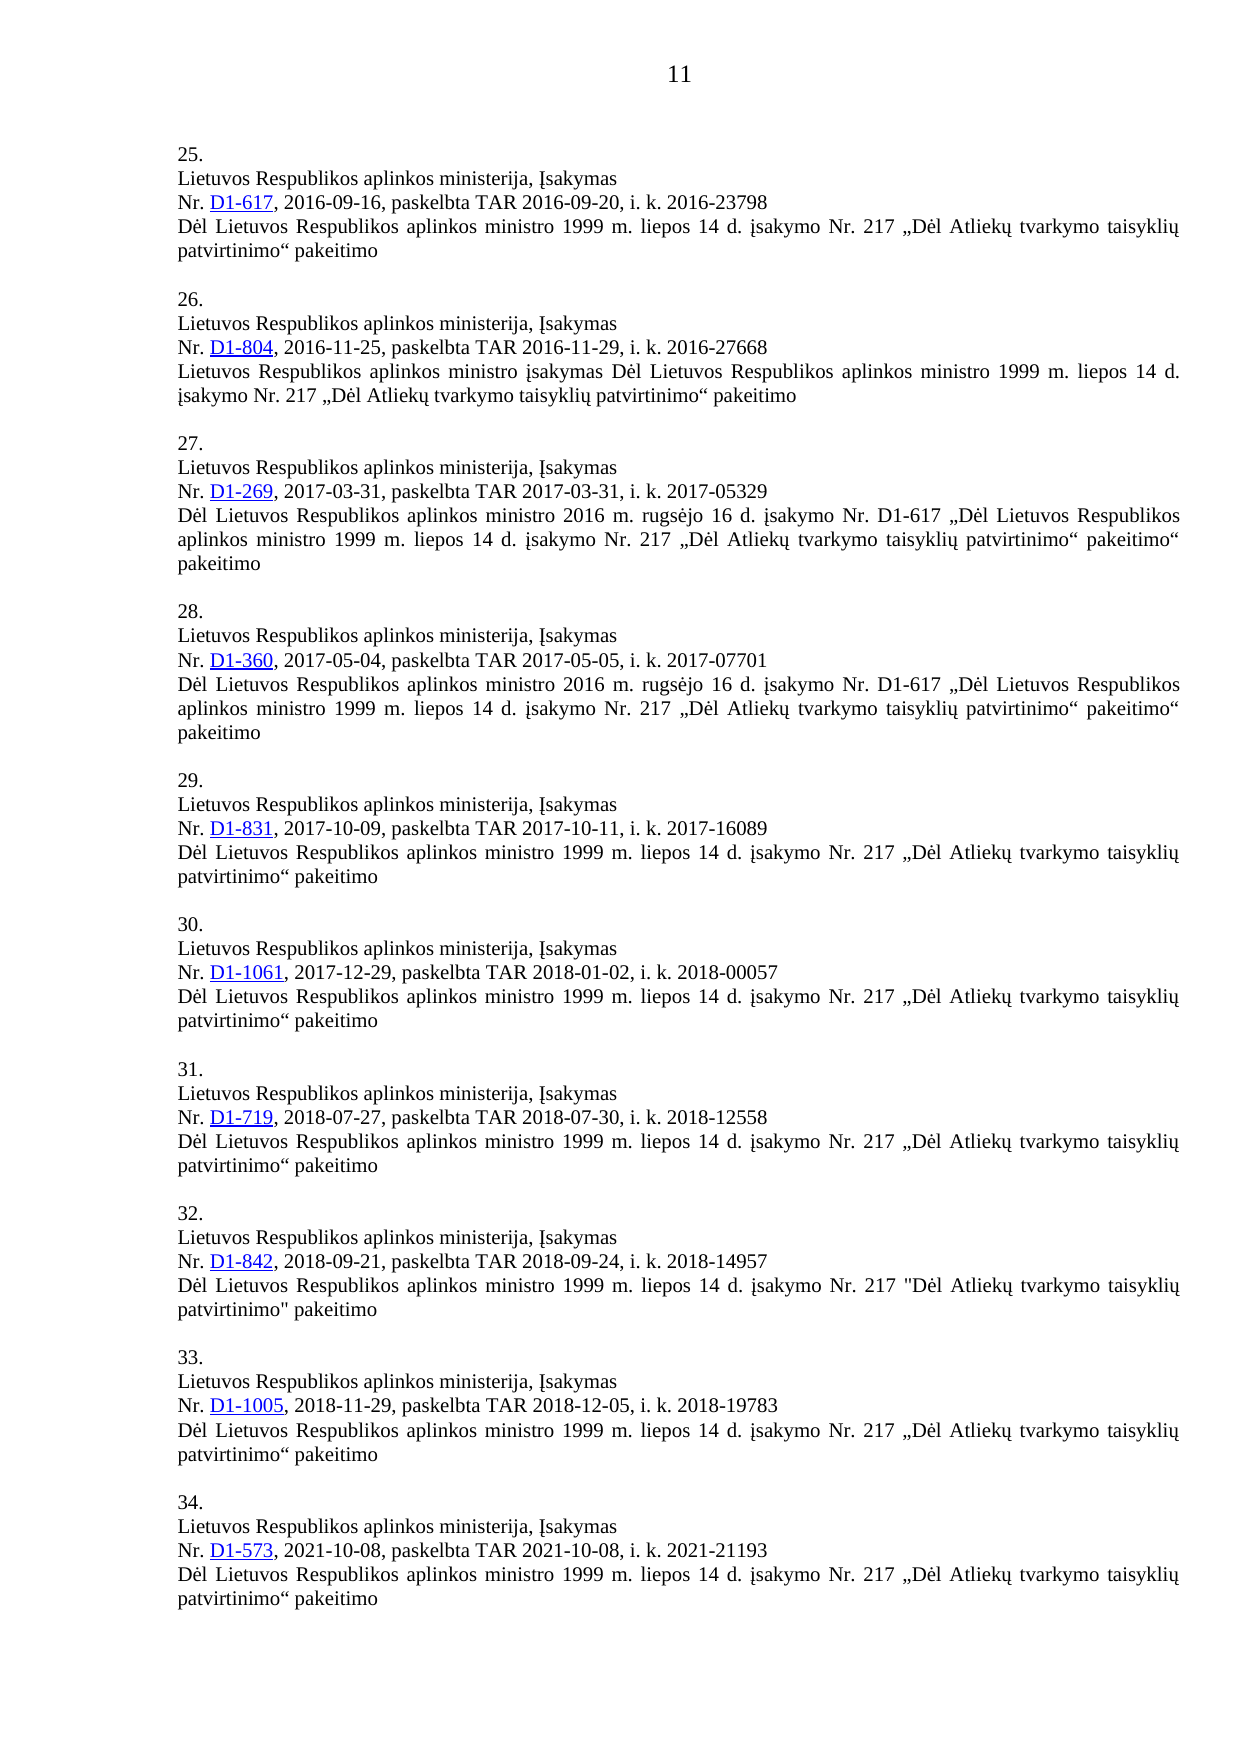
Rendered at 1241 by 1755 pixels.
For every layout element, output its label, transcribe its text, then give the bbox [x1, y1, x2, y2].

text Lietuvos Respublikos aplinkos ministerija, Įsakymas [177, 166, 1181, 190]
text Nr. D1-831, 2017-10-09, paskelbta TAR 2017-10-11, i. k. 2017-16089 [177, 816, 1181, 840]
text Lietuvos Respublikos aplinkos ministerija, Įsakymas [177, 1514, 1181, 1538]
text Nr. D1-1005, 2018-11-29, paskelbta TAR 2018-12-05, i. k. 2018-19783 [177, 1393, 1181, 1417]
text 27. [177, 431, 1181, 455]
text Nr. D1-269, 2017-03-31, paskelbta TAR 2017-03-31, i. k. 2017-05329 [177, 479, 1181, 503]
text Lietuvos Respublikos aplinkos ministerija, Įsakymas [177, 1369, 1181, 1393]
text Lietuvos Respublikos aplinkos ministro įsakymas Dėl Lietuvos Respublikos aplinkos ministro 1999 m. liepos 14 d. įsakymo Nr. 217 „Dėl Atliekų tvarkymo taisyklių patvirtinimo“ pakeitimo [177, 359, 1181, 407]
text Lietuvos Respublikos aplinkos ministerija, Įsakymas [177, 792, 1181, 816]
text 28. [177, 599, 1181, 623]
text Nr. D1-573, 2021-10-08, paskelbta TAR 2021-10-08, i. k. 2021-21193 [177, 1538, 1181, 1562]
text Dėl Lietuvos Respublikos aplinkos ministro 2016 m. rugsėjo 16 d. įsakymo Nr. D1-617 „Dėl Lietuvos Respublikos aplinkos ministro 1999 m. liepos 14 d. įsakymo Nr. 217 „Dėl Atliekų tvarkymo taisyklių patvirtinimo“ pakeitimo“ pakeitimo [177, 672, 1181, 744]
text Dėl Lietuvos Respublikos aplinkos ministro 1999 m. liepos 14 d. įsakymo Nr. 217 „Dėl Atliekų tvarkymo taisyklių patvirtinimo“ pakeitimo [177, 984, 1181, 1032]
text 34. [177, 1490, 1181, 1514]
text Lietuvos Respublikos aplinkos ministerija, Įsakymas [177, 936, 1181, 960]
text Dėl Lietuvos Respublikos aplinkos ministro 2016 m. rugsėjo 16 d. įsakymo Nr. D1-617 „Dėl Lietuvos Respublikos aplinkos ministro 1999 m. liepos 14 d. įsakymo Nr. 217 „Dėl Atliekų tvarkymo taisyklių patvirtinimo“ pakeitimo“ pakeitimo [177, 503, 1181, 575]
text 25. [177, 142, 1181, 166]
text Dėl Lietuvos Respublikos aplinkos ministro 1999 m. liepos 14 d. įsakymo Nr. 217 „Dėl Atliekų tvarkymo taisyklių patvirtinimo“ pakeitimo [177, 214, 1181, 262]
text Lietuvos Respublikos aplinkos ministerija, Įsakymas [177, 1081, 1181, 1105]
text Nr. D1-617, 2016-09-16, paskelbta TAR 2016-09-20, i. k. 2016-23798 [177, 190, 1181, 214]
text Lietuvos Respublikos aplinkos ministerija, Įsakymas [177, 623, 1181, 647]
text Nr. D1-360, 2017-05-04, paskelbta TAR 2017-05-05, i. k. 2017-07701 [177, 647, 1181, 672]
text Nr. D1-804, 2016-11-25, paskelbta TAR 2016-11-29, i. k. 2016-27668 [177, 335, 1181, 359]
text Nr. D1-842, 2018-09-21, paskelbta TAR 2018-09-24, i. k. 2018-14957 [177, 1249, 1181, 1273]
text Nr. D1-1061, 2017-12-29, paskelbta TAR 2018-01-02, i. k. 2018-00057 [177, 960, 1181, 984]
text Lietuvos Respublikos aplinkos ministerija, Įsakymas [177, 1225, 1181, 1249]
text Nr. D1-719, 2018-07-27, paskelbta TAR 2018-07-30, i. k. 2018-12558 [177, 1105, 1181, 1129]
text 33. [177, 1345, 1181, 1369]
text Dėl Lietuvos Respublikos aplinkos ministro 1999 m. liepos 14 d. įsakymo Nr. 217 „Dėl Atliekų tvarkymo taisyklių patvirtinimo“ pakeitimo [177, 1129, 1181, 1177]
text Dėl Lietuvos Respublikos aplinkos ministro 1999 m. liepos 14 d. įsakymo Nr. 217 „Dėl Atliekų tvarkymo taisyklių patvirtinimo“ pakeitimo [177, 1417, 1181, 1466]
text 26. [177, 287, 1181, 311]
text Lietuvos Respublikos aplinkos ministerija, Įsakymas [177, 311, 1181, 335]
text Dėl Lietuvos Respublikos aplinkos ministro 1999 m. liepos 14 d. įsakymo Nr. 217 „Dėl Atliekų tvarkymo taisyklių patvirtinimo“ pakeitimo [177, 1562, 1181, 1610]
text 31. [177, 1057, 1181, 1081]
text 29. [177, 768, 1181, 792]
text Lietuvos Respublikos aplinkos ministerija, Įsakymas [177, 455, 1181, 479]
text 32. [177, 1201, 1181, 1225]
text 30. [177, 912, 1181, 936]
text Dėl Lietuvos Respublikos aplinkos ministro 1999 m. liepos 14 d. įsakymo Nr. 217 „Dėl Atliekų tvarkymo taisyklių patvirtinimo“ pakeitimo [177, 840, 1181, 888]
text Dėl Lietuvos Respublikos aplinkos ministro 1999 m. liepos 14 d. įsakymo Nr. 217 "Dėl Atliekų tvarkymo taisyklių patvirtinimo" pakeitimo [177, 1273, 1181, 1321]
